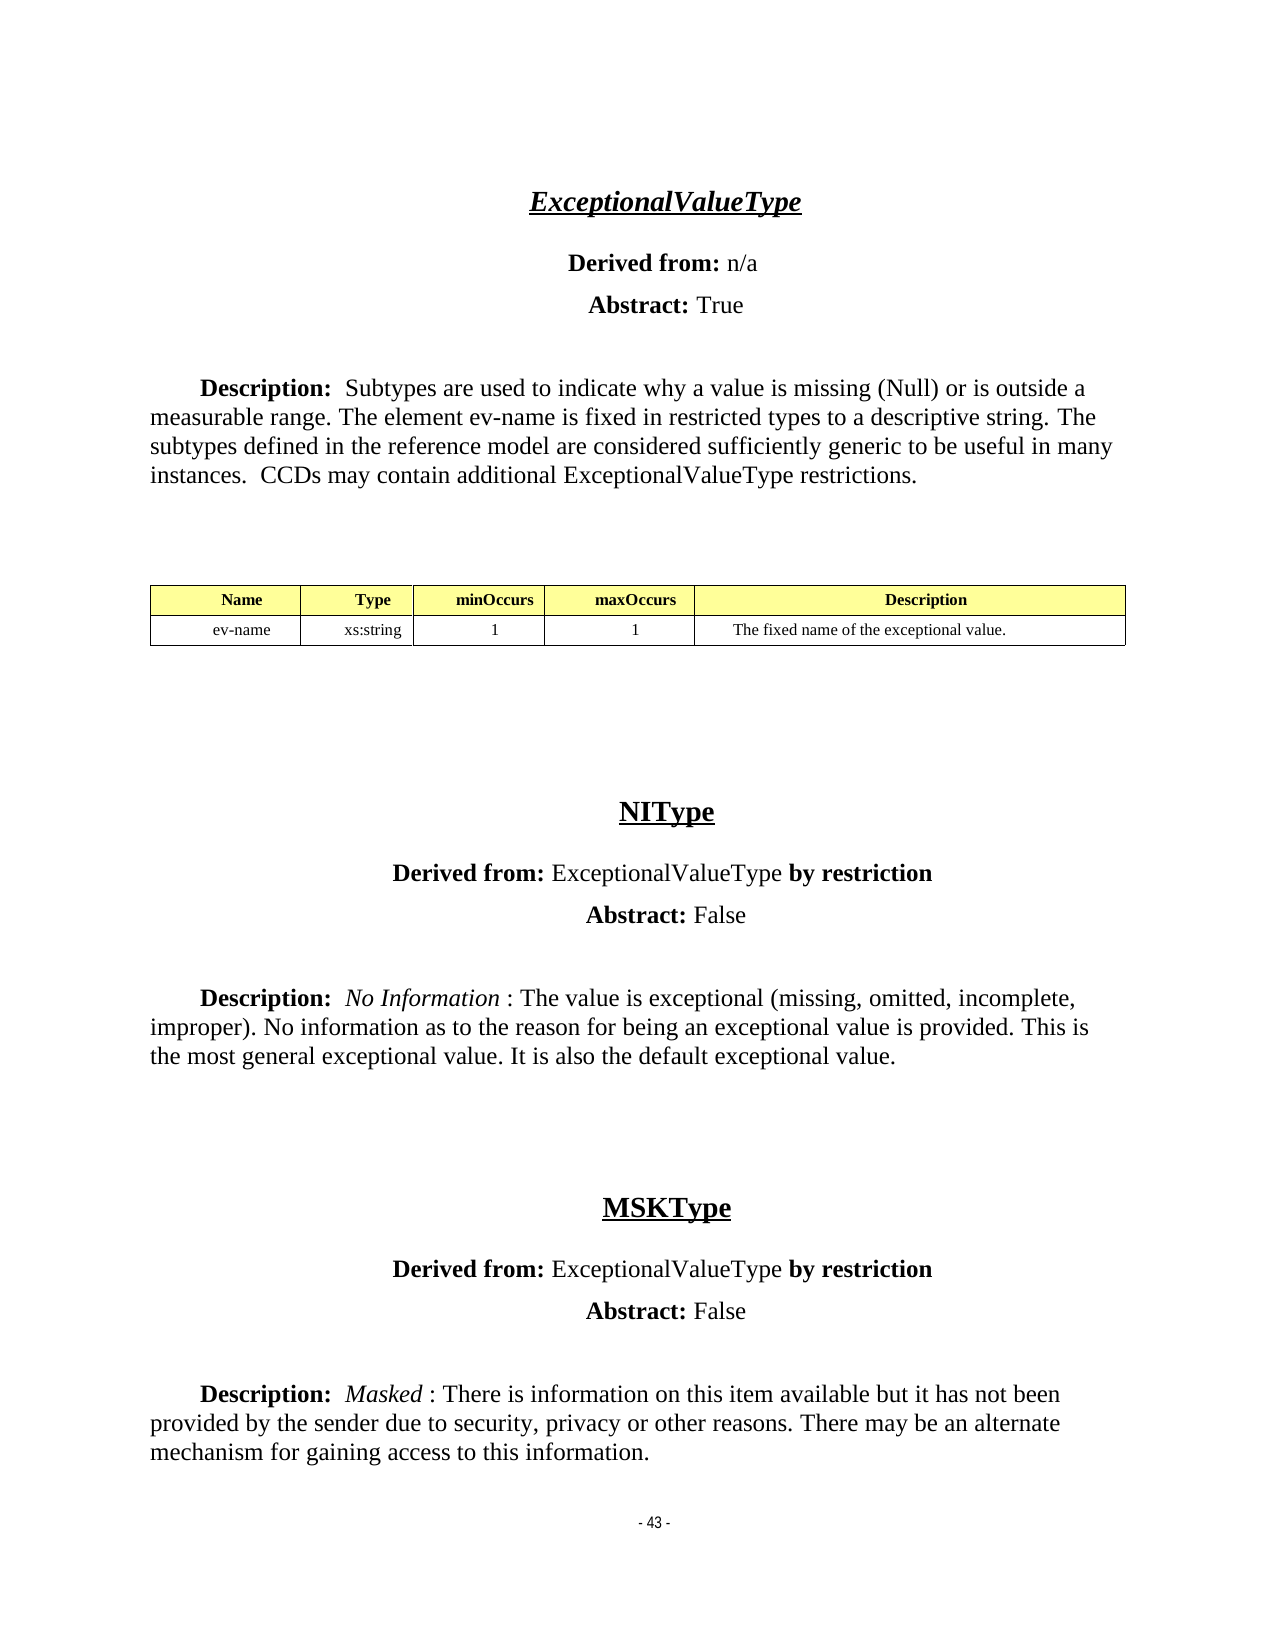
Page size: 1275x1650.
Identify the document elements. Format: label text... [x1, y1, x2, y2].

text Abstract: False [150, 900, 1125, 929]
text MSKType [150, 1190, 1125, 1224]
text Description: No Information : The value is exceptional (missing, omitted, incomplete, improper). No information as to the reason for being an exceptional value is provided. This is the most general exceptional value. It is also the default exceptional value. [150, 983, 1125, 1070]
text Derived from: ExceptionalValueType by restriction [150, 858, 1125, 887]
text Derived from: n/a [150, 248, 1125, 277]
table_cell 1 [414, 616, 544, 645]
table_cell xs:string [301, 616, 412, 645]
text NIType [150, 794, 1125, 828]
text Abstract: False [150, 1296, 1125, 1325]
table_header Description [695, 586, 1125, 615]
table_header maxOccurs [545, 586, 694, 615]
table_cell The fixed name of the exceptional value. [695, 616, 1125, 645]
text Abstract: True [150, 290, 1125, 319]
text ExceptionalValueType [150, 184, 1125, 218]
text Derived from: ExceptionalValueType by restriction [150, 1254, 1125, 1283]
table_header minOccurs [414, 586, 544, 615]
text Description: Subtypes are used to indicate why a value is missing (Null) or is outside a measurable range. The element ev-name is fixed in restricted types to a descriptive string. The subtypes defined in the reference model are considered sufficiently generic to be useful in many instances. CCDs may contain additional ExceptionalValueType restrictions. [150, 373, 1125, 489]
table_header Name [151, 586, 300, 615]
table_cell 1 [545, 616, 694, 645]
table_cell ev-name [151, 616, 300, 645]
text Description: Masked : There is information on this item available but it has not been provided by the sender due to security, privacy or other reasons. There may be an alternate mechanism for gaining access to this information. [150, 1379, 1125, 1466]
table_header Type [301, 586, 412, 615]
